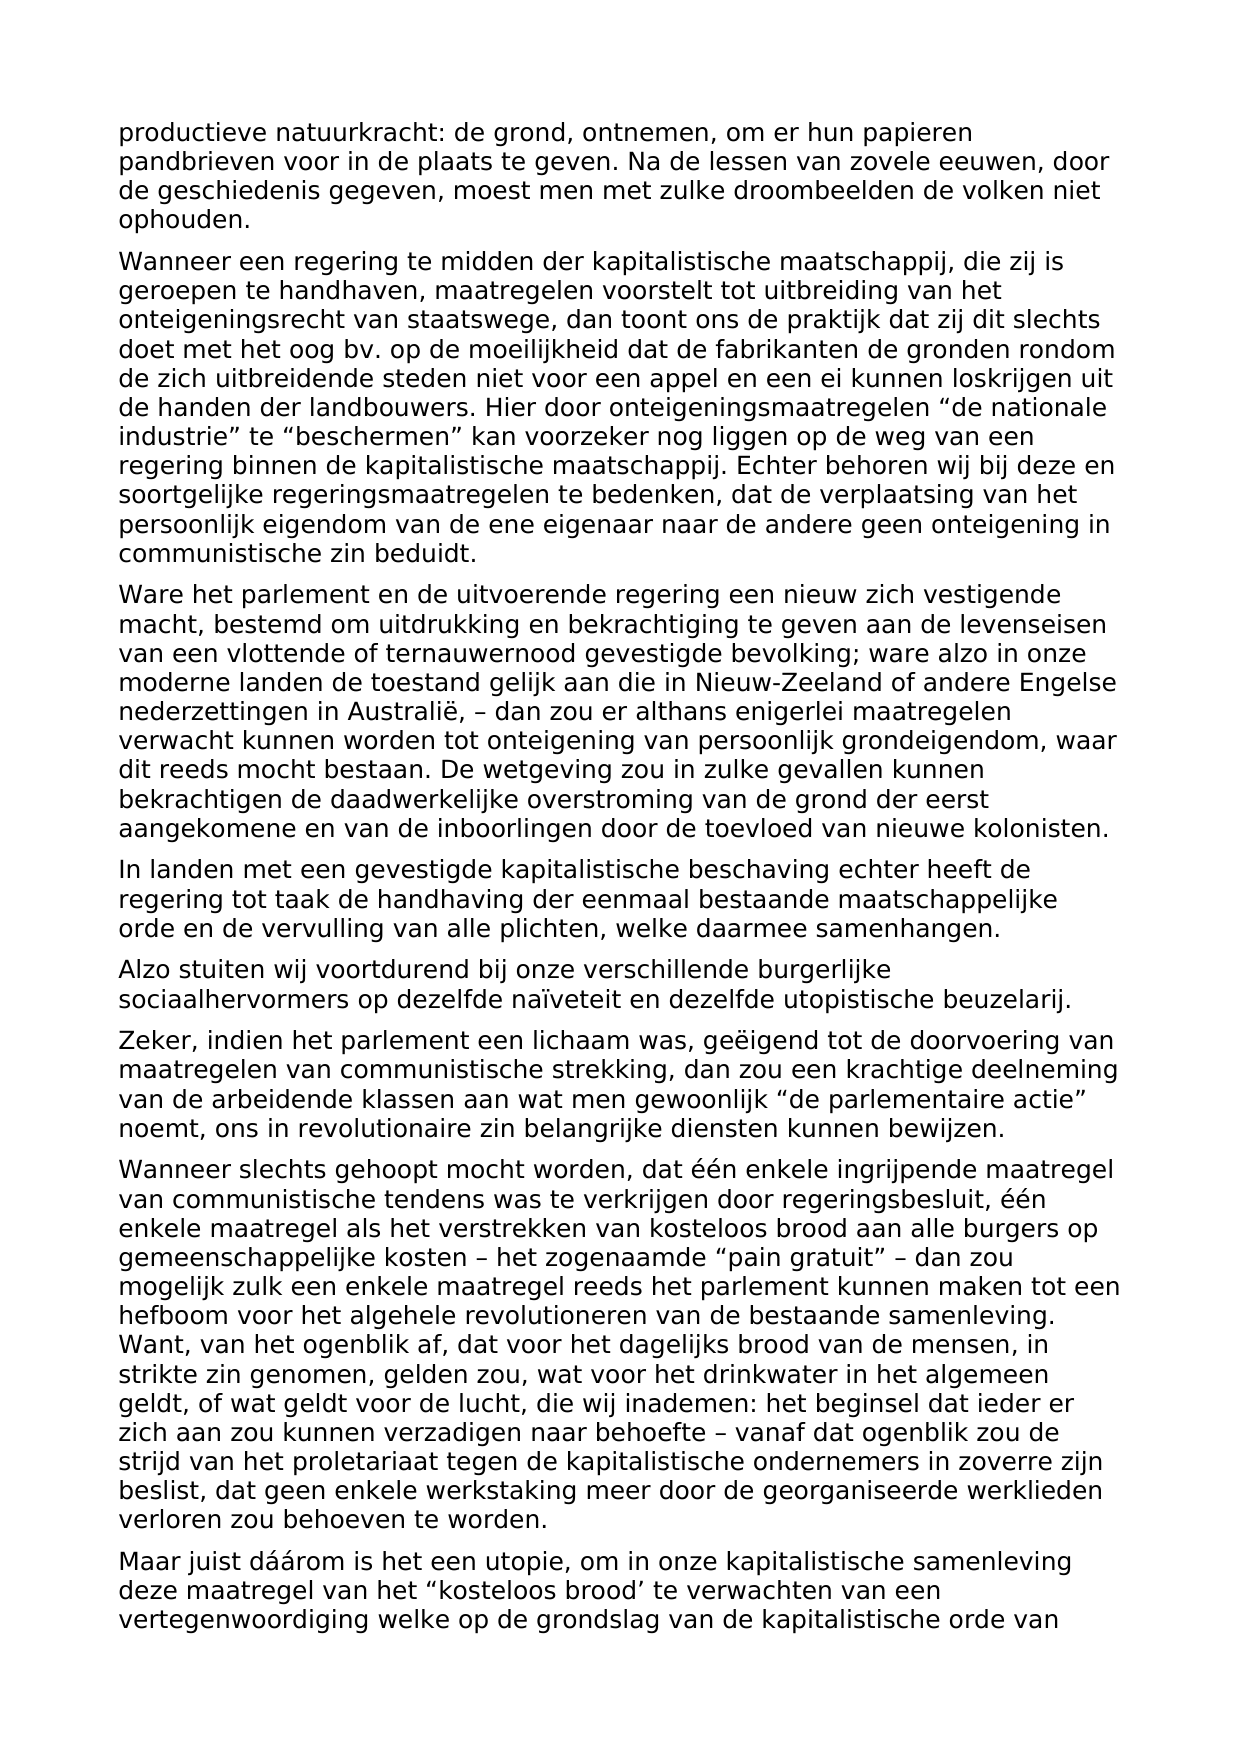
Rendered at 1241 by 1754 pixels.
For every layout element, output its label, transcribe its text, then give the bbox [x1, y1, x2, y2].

text Alzo stuiten wij voortdurend bij onze verschillende burgerlijke sociaalhervormers op dezelfde naïveteit en dezelfde utopistische beuzelarij. [118, 956, 1122, 1014]
text Zeker, indien het parlement een lichaam was, geëigend tot de doorvoering van maatregelen van communistische strekking, dan zou een krachtige deelneming van de arbeidende klassen aan wat men gewoonlijk “de parlementaire actie” noemt, ons in revolutionaire zin belangrijke diensten kunnen bewijzen. [118, 1026, 1122, 1143]
text In landen met een gevestigde kapitalistische beschaving echter heeft de regering tot taak de handhaving der eenmaal bestaande maatschappelijke orde en de vervulling van alle plichten, welke daarmee samenhangen. [118, 856, 1122, 943]
text Wanneer slechts gehoopt mocht worden, dat één enkele ingrijpende maatregel van communistische tendens was te verkrijgen door regeringsbesluit, één enkele maatregel als het verstrekken van kosteloos brood aan alle burgers op gemeenschappelijke kosten – het zogenaamde “pain gratuit” – dan zou mogelijk zulk een enkele maatregel reeds het parlement kunnen maken tot een hefboom voor het algehele revolutioneren van de bestaande samenleving. Want, van het ogenblik af, dat voor het dagelijks brood van de mensen, in strikte zin genomen, gelden zou, wat voor het drinkwater in het algemeen geldt, of wat geldt voor de lucht, die wij inademen: het beginsel dat ieder er zich aan zou kunnen verzadigen naar behoefte – vanaf dat ogenblik zou de strijd van het proletariaat tegen de kapitalistische ondernemers in zoverre zijn beslist, dat geen enkele werkstaking meer door de georganiseerde werklieden verloren zou behoeven te worden. [118, 1156, 1122, 1535]
text Ware het parlement en de uitvoerende regering een nieuw zich vestigende macht, bestemd om uitdrukking en bekrachtiging te geven aan de levenseisen van een vlottende of ternauwernood gevestigde bevolking; ware alzo in onze moderne landen de toestand gelijk aan die in Nieuw-Zeeland of andere Engelse nederzettingen in Australië, – dan zou er althans enigerlei maatregelen verwacht kunnen worden tot onteigening van persoonlijk grondeigendom, waar dit reeds mocht bestaan. De wetgeving zou in zulke gevallen kunnen bekrachtigen de daadwerkelijke overstroming van de grond der eerst aangekomene en van de inboorlingen door de toevloed van nieuwe kolonisten. [118, 581, 1122, 843]
text Wanneer een regering te midden der kapitalistische maatschappij, die zij is geroepen te handhaven, maatregelen voorstelt tot uitbreiding van het onteigeningsrecht van staatswege, dan toont ons de praktijk dat zij dit slechts doet met het oog bv. op de moeilijkheid dat de fabrikanten de gronden rondom de zich uitbreidende steden niet voor een appel en een ei kunnen loskrijgen uit de handen der landbouwers. Hier door onteigeningsmaatregelen “de nationale industrie” te “beschermen” kan voorzeker nog liggen op de weg van een regering binnen de kapitalistische maatschappij. Echter behoren wij bij deze en soortgelijke regeringsmaatregelen te bedenken, dat de verplaatsing van het persoonlijk eigendom van de ene eigenaar naar de andere geen onteigening in communistische zin beduidt. [118, 247, 1122, 568]
text Maar juist dáárom is het een utopie, om in onze kapitalistische samenleving deze maatregel van het “kosteloos brood’ te verwachten van een vertegenwoordiging welke op de grondslag van de kapitalistische orde van [118, 1547, 1122, 1635]
text productieve natuurkracht: de grond, ontnemen, om er hun papieren pandbrieven voor in de plaats te geven. Na de lessen van zovele eeuwen, door de geschiedenis gegeven, moest men met zulke droombeelden de volken niet ophouden. [118, 118, 1122, 235]
